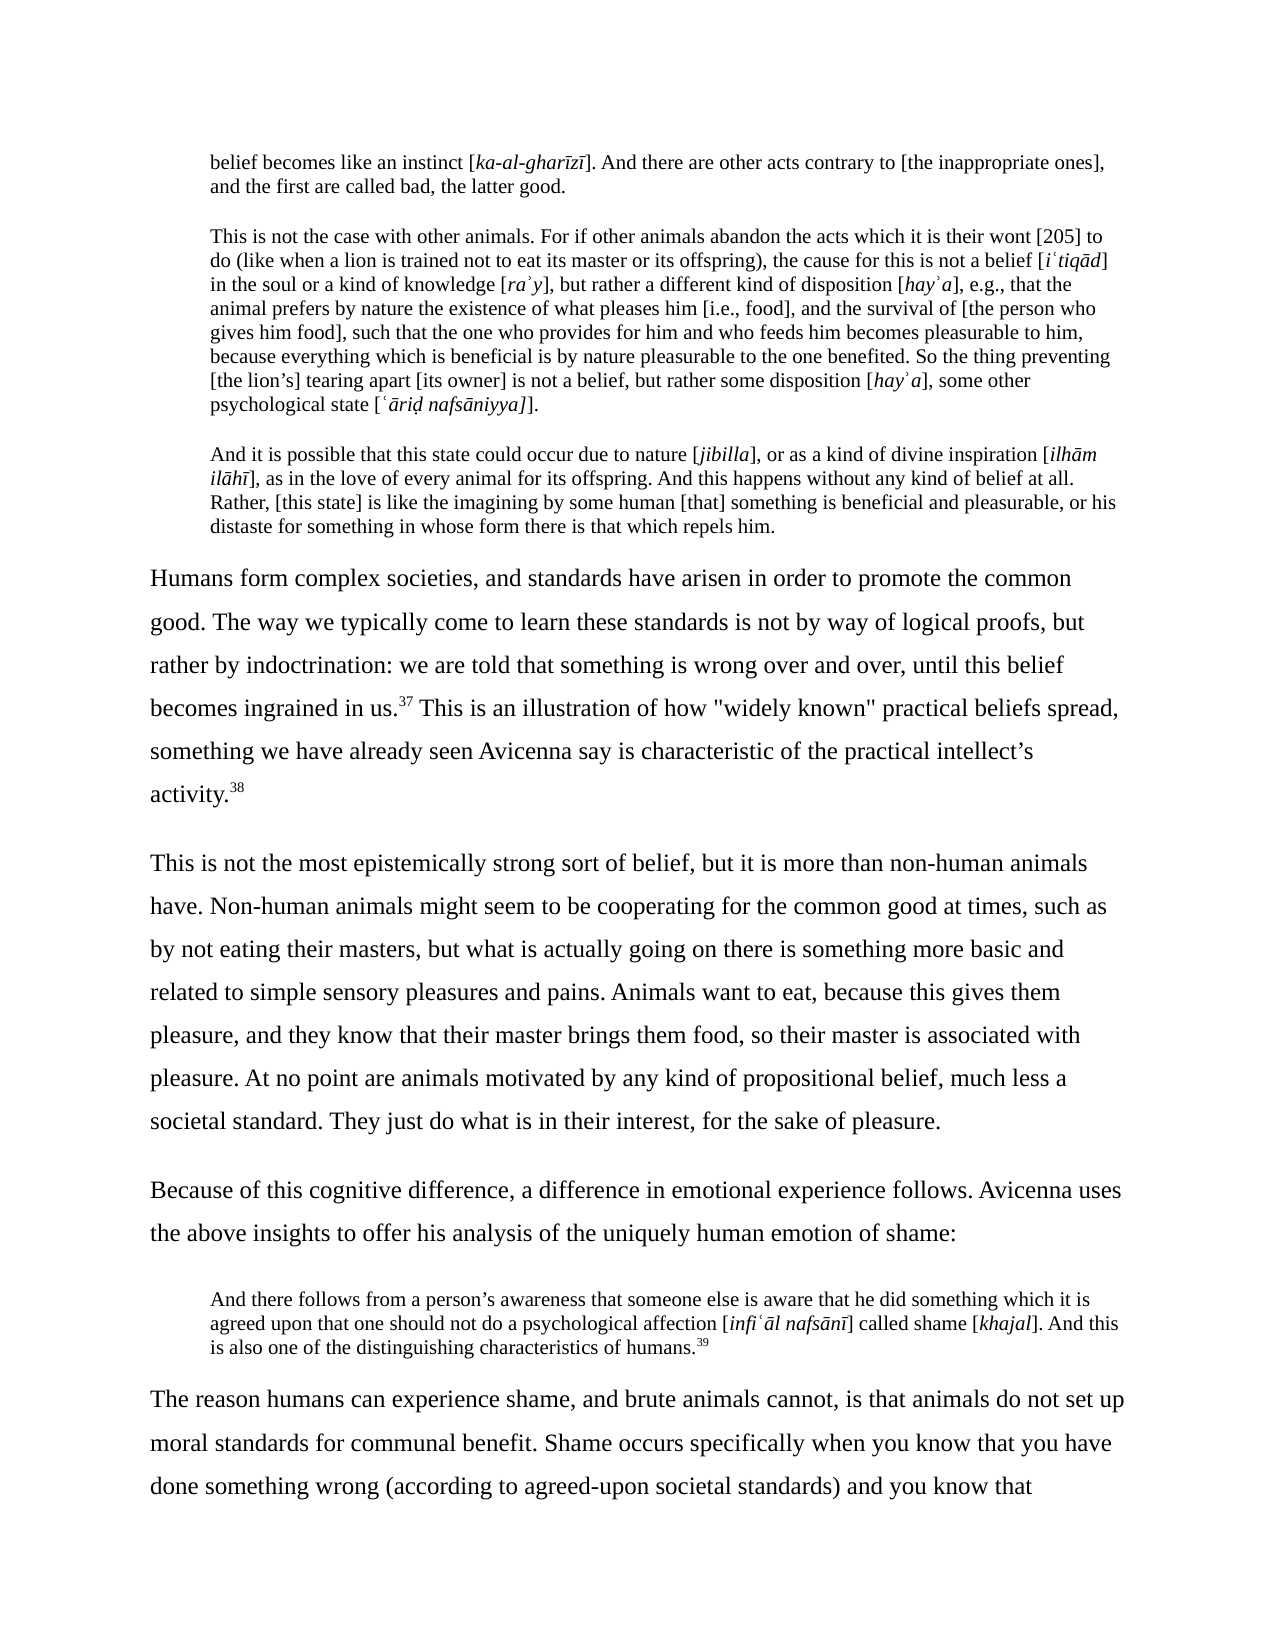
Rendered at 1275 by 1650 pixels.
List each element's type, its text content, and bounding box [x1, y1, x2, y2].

text belief becomes like an instinct [ka-al-gharīzī]. And there are other acts contrary to [the inappropriate ones], and the first are called bad, the latter good. [210, 150, 1125, 198]
text This is not the case with other animals. For if other animals abandon the acts which it is their wont [205] to do (like when a lion is trained not to eat its master or its offspring), the cause for this is not a belief [iʿtiqād] in the soul or a kind of knowledge [raʾy], but rather a different kind of disposition [hayʾa], e.g., that the animal prefers by nature the existence of what pleases him [i.e., food], and the survival of [the person who gives him food], such that the one who provides for him and who feeds him becomes pleasurable to him, because everything which is beneficial is by nature pleasurable to the one benefited. So the thing preventing [the lion’s] tearing apart [its owner] is not a belief, but rather some disposition [hayʾa], some other psychological state [ʿāriḍ nafsāniyya]]. [210, 224, 1125, 416]
text The reason humans can experience shame, and brute animals cannot, is that animals do not set up moral standards for communal benefit. Shame occurs specifically when you know that you have done something wrong (according to agreed-upon societal standards) and you know that [150, 1384, 1125, 1499]
text This is not the most epistemically strong sort of belief, but it is more than non-human animals have. Non-human animals might seem to be cooperating for the common good at times, such as by not eating their masters, but what is actually going on there is something more basic and related to simple sensory pleasures and pains. Animals want to eat, because this gives them pleasure, and they know that their master brings them food, so their master is associated with pleasure. At no point are animals motivated by any kind of propositional belief, much less a societal standard. They just do what is in their interest, for the sake of pleasure. [150, 848, 1125, 1135]
text And there follows from a person’s awareness that someone else is aware that he did something which it is agreed upon that one should not do a psychological affection [infiʿāl nafsānī] called shame [khajal]. And this is also one of the distinguishing characteristics of humans. [210, 1287, 1125, 1359]
text And it is possible that this state could occur due to nature [jibilla], or as a kind of divine inspiration [ilhām ilāhī], as in the love of every animal for its offspring. And this happens without any kind of belief at all. Rather, [this state] is like the imagining by some human [that] something is beneficial and pleasurable, or his distaste for something in whose form there is that which repels him. [210, 442, 1125, 538]
text Humans form complex societies, and standards have arisen in order to promote the common good. The way we typically come to learn these standards is not by way of logical proofs, but rather by indoctrination: we are told that something is wrong over and over, until this belief becomes ingrained in us. This is an illustration of how "widely known" practical beliefs spread, something we have already seen Avicenna say is characteristic of the practical intellect’s activity. [150, 563, 1125, 808]
text Because of this cognitive difference, a difference in emotional experience follows. Avicenna uses the above insights to offer his analysis of the uniquely human emotion of shame: [150, 1175, 1125, 1247]
